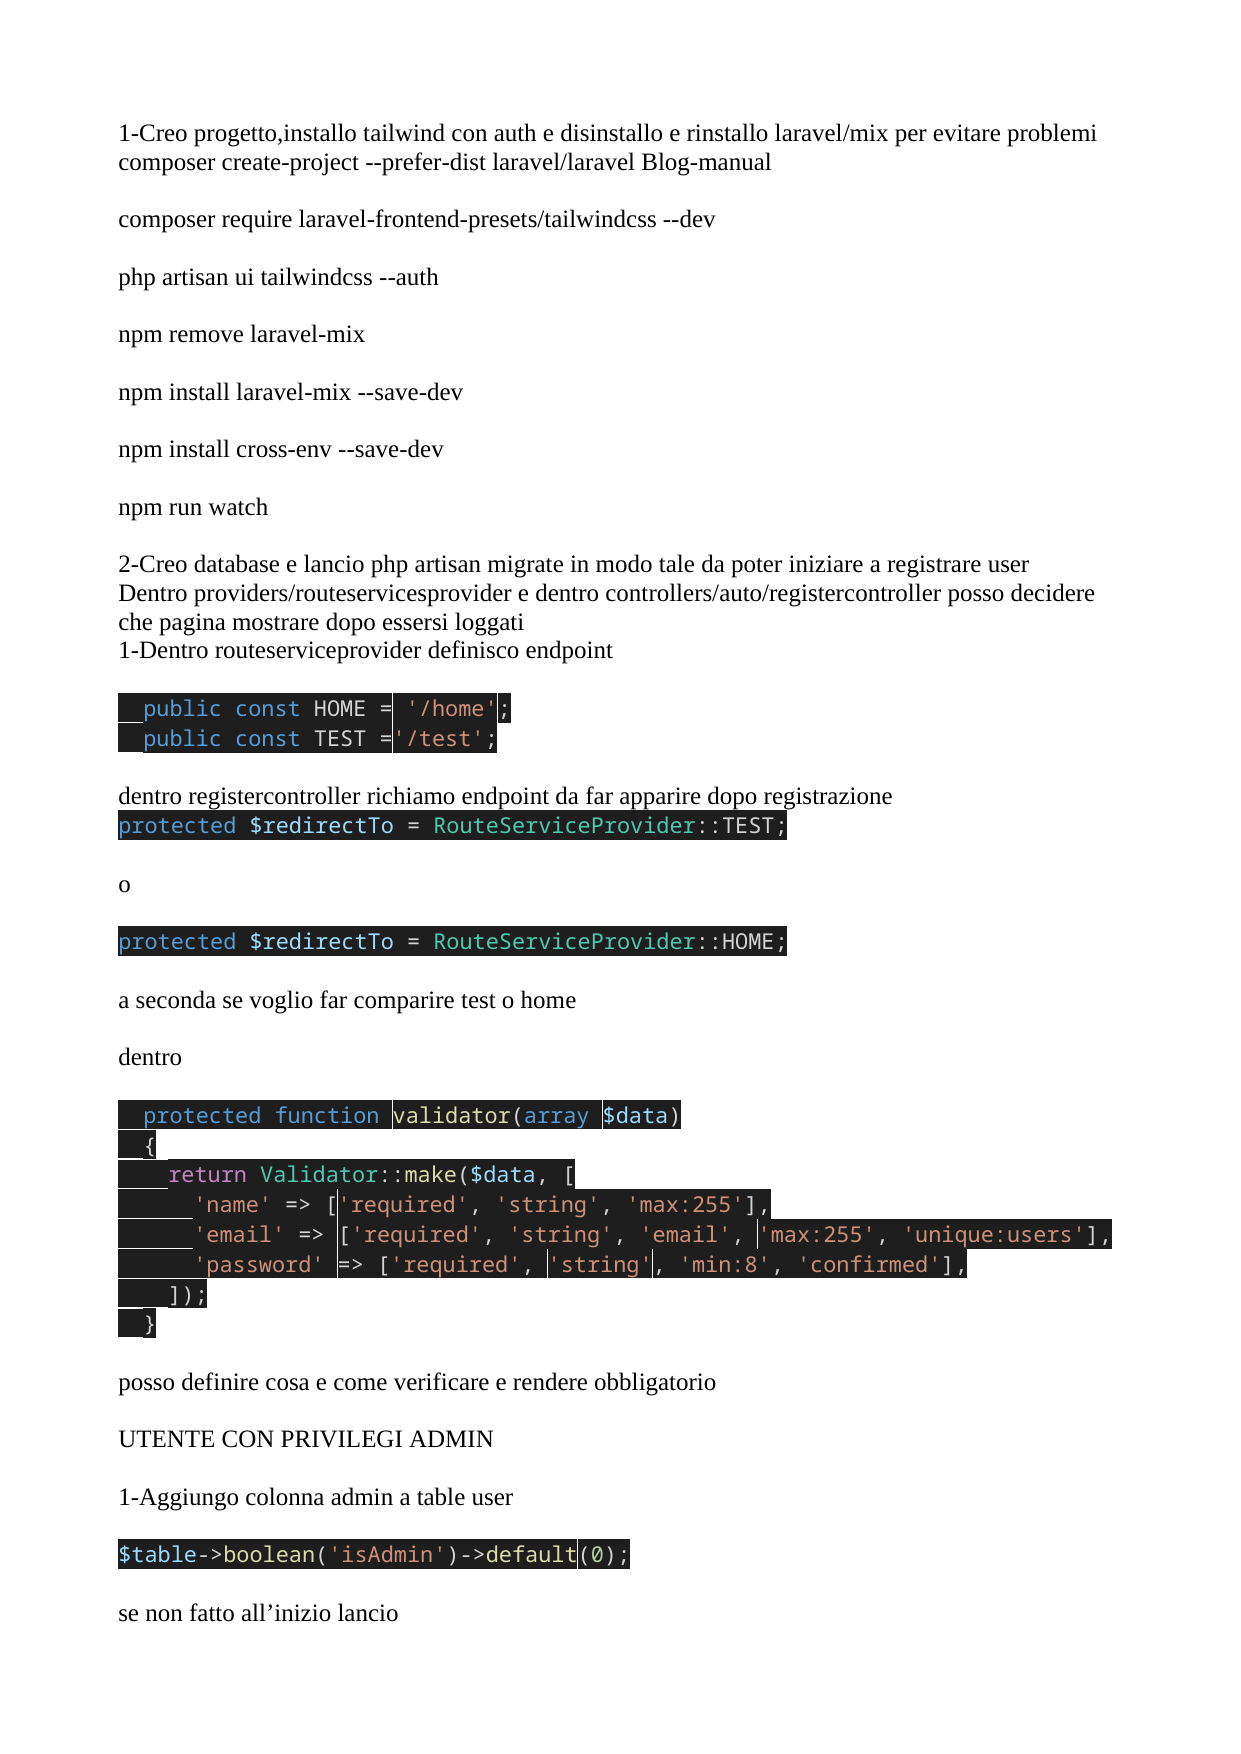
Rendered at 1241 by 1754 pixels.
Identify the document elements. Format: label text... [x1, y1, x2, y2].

text dentro [118, 1042, 1122, 1071]
text public const HOME = '/home'; [118, 693, 1122, 723]
text return Validator::make($data, [ [118, 1159, 1122, 1189]
text protected $redirectTo = RouteServiceProvider::HOME; [118, 926, 1122, 956]
text UTENTE CON PRIVILEGI ADMIN [118, 1424, 1122, 1453]
text npm run watch [118, 492, 1122, 521]
text 2-Creo database e lancio php artisan migrate in modo tale da poter iniziare a registrare user [118, 549, 1122, 578]
text protected function validator(array $data) [118, 1100, 1122, 1129]
text ]); [118, 1278, 1122, 1308]
text 'name' => ['required', 'string', 'max:255'], [118, 1189, 1122, 1219]
text posso definire cosa e come verificare e rendere obbligatorio [118, 1367, 1122, 1396]
text 1-Creo progetto,installo tailwind con auth e disinstallo e rinstallo laravel/mix per evitare problemi [118, 118, 1122, 147]
text 1-Aggiungo colonna admin a table user [118, 1482, 1122, 1511]
text $table->boolean('isAdmin')->default(0); [118, 1539, 1122, 1569]
text se non fatto all’inizio lancio [118, 1598, 1122, 1627]
text a seconda se voglio far comparire test o home [118, 985, 1122, 1013]
text 1-Dentro routeserviceprovider definisco endpoint [118, 636, 1122, 664]
text composer create-project --prefer-dist laravel/laravel Blog-manual [118, 147, 1122, 176]
text npm install laravel-mix --save-dev [118, 377, 1122, 406]
text Dentro providers/routeservicesprovider e dentro controllers/auto/registercontroller posso decidere che pagina mostrare dopo essersi loggati [118, 578, 1122, 636]
text composer require laravel-frontend-presets/tailwindcss --dev [118, 204, 1122, 233]
text } [118, 1308, 1122, 1338]
text 'password' => ['required', 'string', 'min:8', 'confirmed'], [118, 1249, 1122, 1278]
text php artisan ui tailwindcss --auth [118, 262, 1122, 291]
text dentro registercontroller richiamo endpoint da far apparire dopo registrazione [118, 781, 1122, 810]
text o [118, 869, 1122, 897]
text public const TEST ='/test'; [118, 723, 1122, 753]
text protected $redirectTo = RouteServiceProvider::TEST; [118, 810, 1122, 840]
text { [118, 1129, 1122, 1159]
text npm remove laravel-mix [118, 319, 1122, 348]
text npm install cross-env --save-dev [118, 434, 1122, 463]
text 'email' => ['required', 'string', 'email', 'max:255', 'unique:users'], [118, 1219, 1122, 1249]
